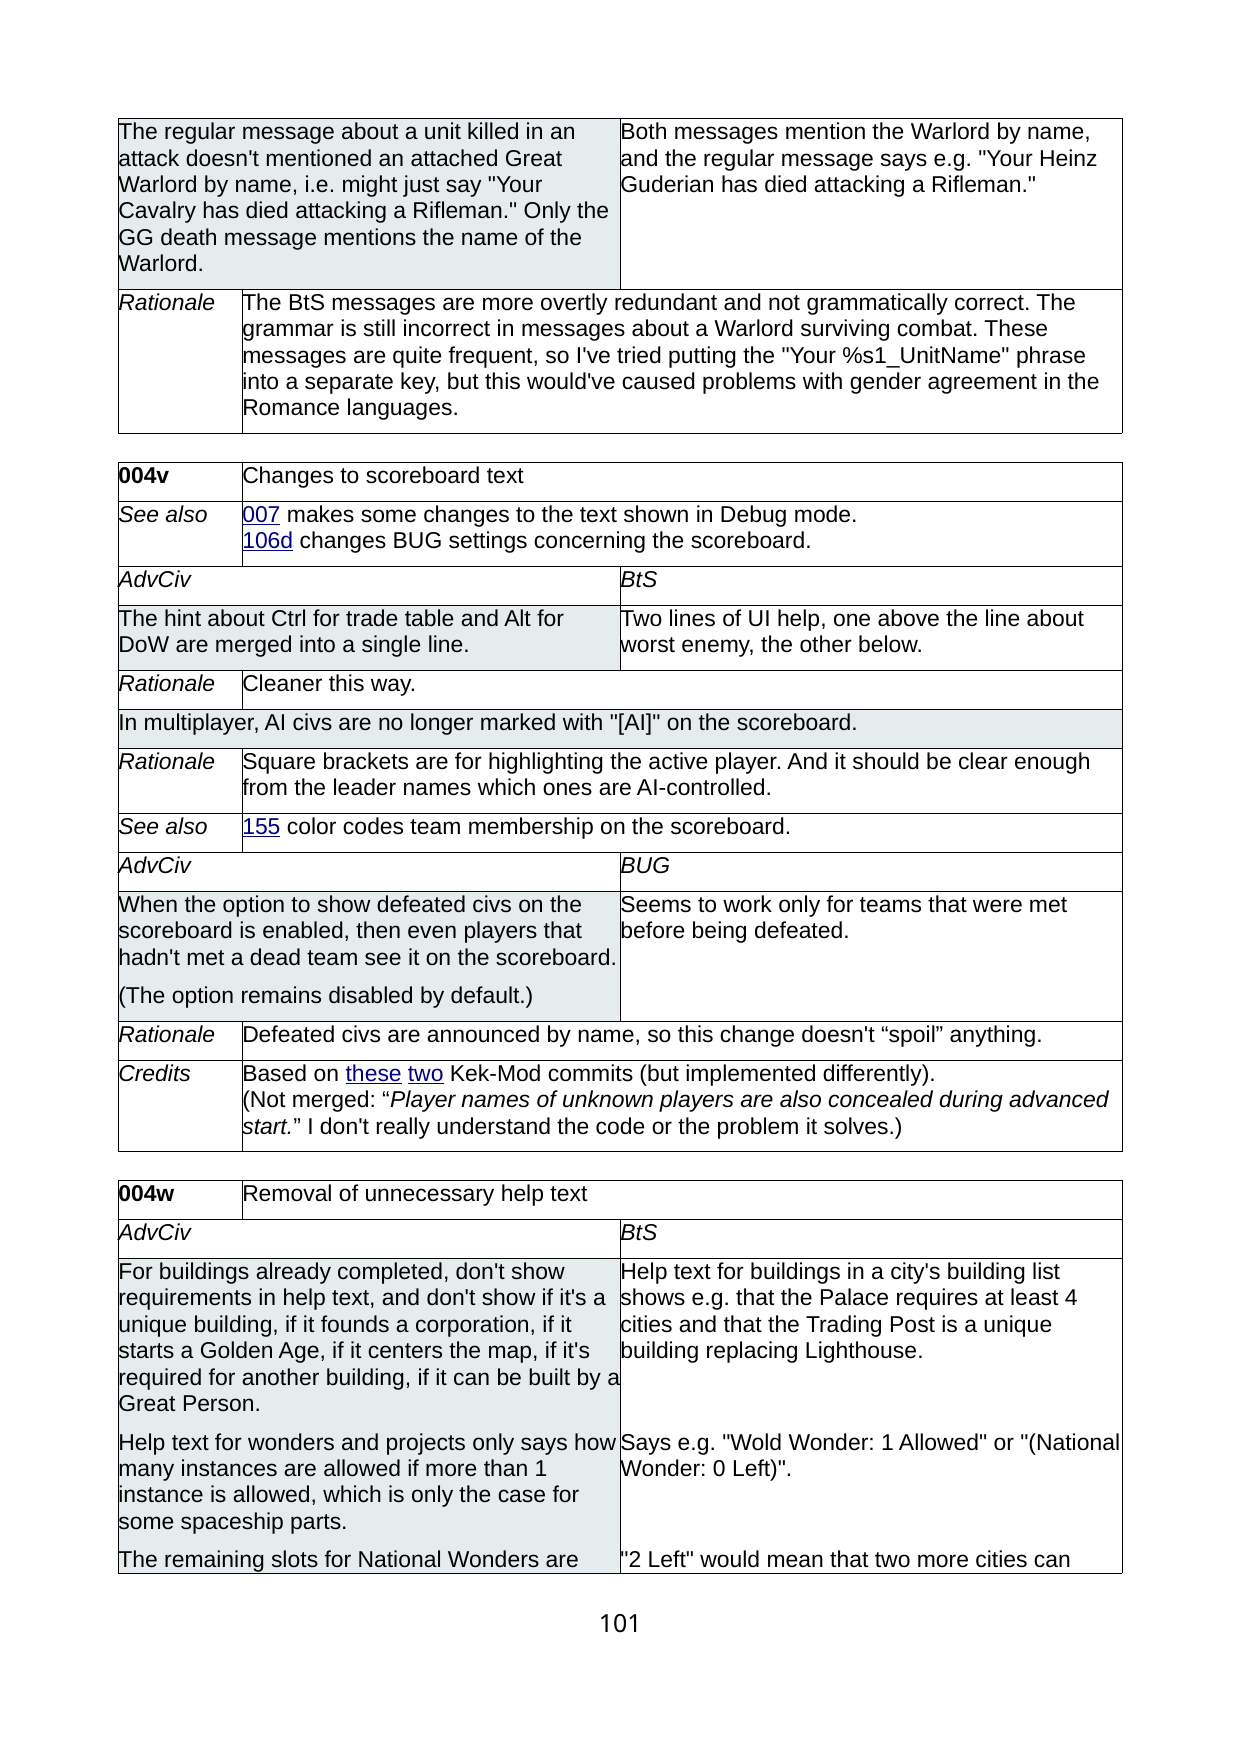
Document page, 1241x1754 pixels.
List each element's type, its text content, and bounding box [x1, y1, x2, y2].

table_cell Rationale [119, 290, 242, 433]
table_cell AdvCiv [119, 853, 620, 891]
table_cell Help text for buildings in a city's building list shows e.g. that the Palace requires at least 4 cities and that the Trading Post is a unique building replacing Lighthouse. Says e.g. "Wold Wonder: 1 Allowed" or "(National Wonder: 0 Left)". "2 Left" would mean that two more cities can [621, 1259, 1122, 1573]
table_cell The BtS messages are more overtly redundant and not grammatically correct. The grammar is still incorrect in messages about a Warlord surviving combat. These messages are quite frequent, so I've tried putting the "Your %s1_UnitName" phrase into a separate key, but this would've caused problems with gender agreement in the Romance languages. [243, 290, 1122, 433]
table_cell Two lines of UI help, one above the line about worst enemy, the other below. [621, 606, 1122, 670]
table_cell Credits [119, 1061, 242, 1151]
table_cell 155 color codes team membership on the scoreboard. [243, 814, 1122, 852]
table_cell For buildings already completed, don't show requirements in help text, and don't show if it's a unique building, if it founds a corporation, if it starts a Golden Age, if it centers the map, if it's required for another building, if it can be built by a Great Person. Help text for wonders and projects only says how many instances are allowed if more than 1 instance is allowed, which is only the case for some spaceship parts. The remaining slots for National Wonders are [119, 1259, 620, 1573]
table_cell Both messages mention the Warlord by name, and the regular message says e.g. "Your Heinz Guderian has died attacking a Rifleman." [621, 119, 1122, 289]
table_cell In multiplayer, AI civs are no longer marked with "[AI]" on the scoreboard. [119, 710, 1122, 748]
table_cell BtS [621, 1220, 1122, 1258]
table_cell See also [119, 502, 242, 566]
table_cell When the option to show defeated civs on the scoreboard is enabled, then even players that hadn't met a dead team see it on the scoreboard. (The option remains disabled by default.) [119, 892, 620, 1021]
table_cell Defeated civs are announced by name, so this change doesn't “spoil” anything. [243, 1022, 1122, 1060]
table_cell Rationale [119, 671, 242, 709]
table_header Removal of unnecessary help text [243, 1181, 1122, 1219]
table_header 004v [119, 463, 242, 501]
table_cell The hint about Ctrl for trade table and Alt for DoW are merged into a single line. [119, 606, 620, 670]
table_header 004w [119, 1181, 242, 1219]
table_cell BUG [621, 853, 1122, 891]
table_cell Rationale [119, 749, 242, 813]
table_cell Square brackets are for highlighting the active player. And it should be clear enough from the leader names which ones are AI-controlled. [243, 749, 1122, 813]
table_cell BtS [621, 567, 1122, 605]
table_cell Cleaner this way. [243, 671, 1122, 709]
table_header Changes to scoreboard text [243, 463, 1122, 501]
table_cell See also [119, 814, 242, 852]
table_cell Seems to work only for teams that were met before being defeated. [621, 892, 1122, 1021]
table_cell AdvCiv [119, 567, 620, 605]
table_cell The regular message about a unit killed in an attack doesn't mentioned an attached Great Warlord by name, i.e. might just say "Your Cavalry has died attacking a Rifleman." Only the GG death message mentions the name of the Warlord. [119, 119, 620, 289]
table_cell Based on these two Kek-Mod commits (but implemented differently). (Not merged: “Player names of unknown players are also concealed during advanced start.” I don't really understand the code or the problem it solves.) [243, 1061, 1122, 1151]
table_cell AdvCiv [119, 1220, 620, 1258]
table_cell 007 makes some changes to the text shown in Debug mode. 106d changes BUG settings concerning the scoreboard. [243, 502, 1122, 566]
table_cell Rationale [119, 1022, 242, 1060]
